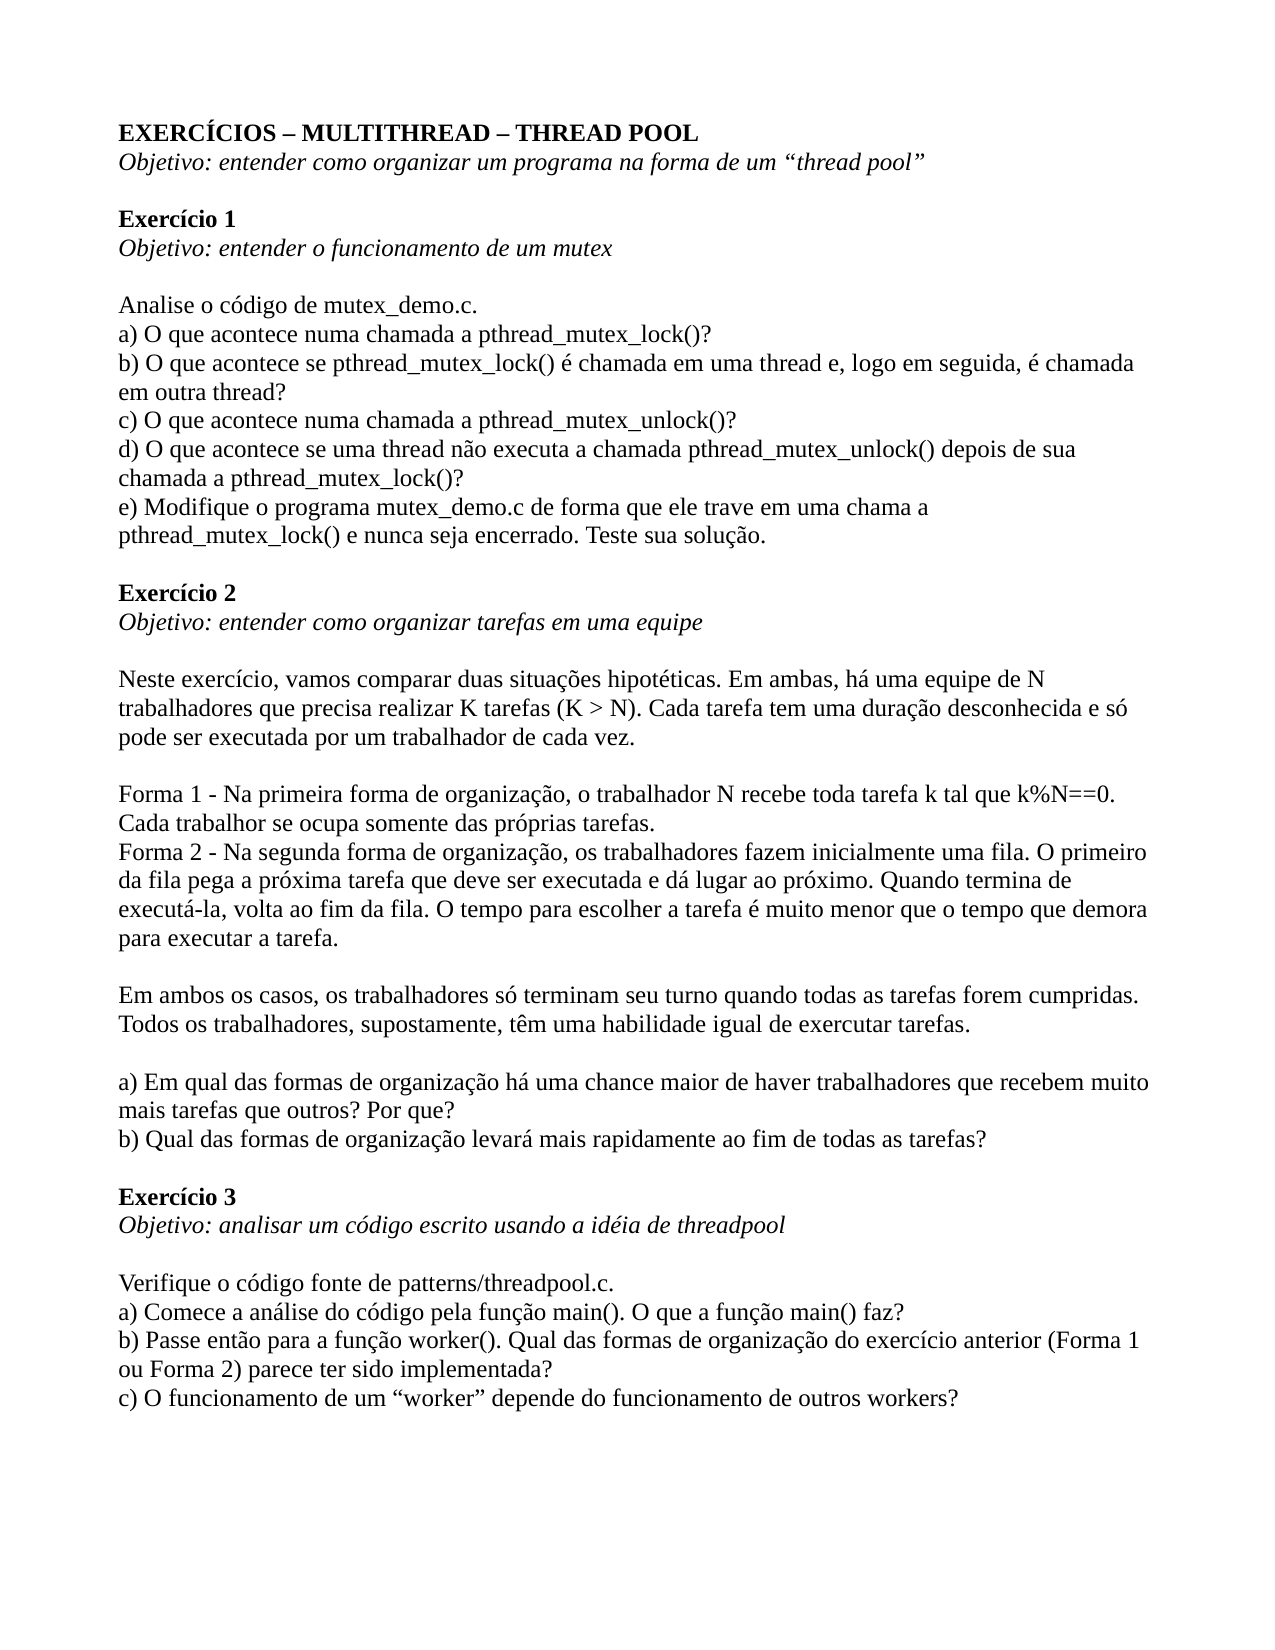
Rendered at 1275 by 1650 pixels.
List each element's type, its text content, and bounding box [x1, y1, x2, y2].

text Objetivo: entender como organizar tarefas em uma equipe [118, 607, 1157, 636]
text Forma 1 - Na primeira forma de organização, o trabalhador N recebe toda tarefa k tal que k%N==0. Cada trabalhor se ocupa somente das próprias tarefas. [118, 779, 1157, 837]
text Exercício 3 [118, 1182, 1157, 1211]
text Forma 2 - Na segunda forma de organização, os trabalhadores fazem inicialmente uma fila. O primeiro da fila pega a próxima tarefa que deve ser executada e dá lugar ao próximo. Quando termina de executá-la, volta ao fim da fila. O tempo para escolher a tarefa é muito menor que o tempo que demora para executar a tarefa. [118, 837, 1157, 952]
text Exercício 1 [118, 204, 1157, 233]
text b) O que acontece se pthread_mutex_lock() é chamada em uma thread e, logo em seguida, é chamada em outra thread? [118, 348, 1157, 406]
text Neste exercício, vamos comparar duas situações hipotéticas. Em ambas, há uma equipe de N trabalhadores que precisa realizar K tarefas (K > N). Cada tarefa tem uma duração desconhecida e só pode ser executada por um trabalhador de cada vez. [118, 664, 1157, 751]
text Verifique o código fonte de patterns/threadpool.c. [118, 1268, 1157, 1297]
text a) Comece a análise do código pela função main(). O que a função main() faz? [118, 1297, 1157, 1326]
text Exercício 2 [118, 578, 1157, 607]
text a) O que acontece numa chamada a pthread_mutex_lock()? [118, 319, 1157, 348]
text Objetivo: entender como organizar um programa na forma de um “thread pool” [118, 147, 1157, 176]
text b) Passe então para a função worker(). Qual das formas de organização do exercício anterior (Forma 1 ou Forma 2) parece ter sido implementada? [118, 1326, 1157, 1383]
text c) O que acontece numa chamada a pthread_mutex_unlock()? [118, 406, 1157, 434]
text Analise o código de mutex_demo.c. [118, 291, 1157, 319]
text Objetivo: analisar um código escrito usando a idéia de threadpool [118, 1211, 1157, 1239]
text d) O que acontece se uma thread não executa a chamada pthread_mutex_unlock() depois de sua chamada a pthread_mutex_lock()? [118, 434, 1157, 492]
text EXERCÍCIOS – MULTITHREAD – THREAD POOL [118, 118, 1157, 147]
text a) Em qual das formas de organização há uma chance maior de haver trabalhadores que recebem muito mais tarefas que outros? Por que? [118, 1067, 1157, 1124]
text Em ambos os casos, os trabalhadores só terminam seu turno quando todas as tarefas forem cumpridas. Todos os trabalhadores, supostamente, têm uma habilidade igual de exercutar tarefas. [118, 981, 1157, 1038]
text b) Qual das formas de organização levará mais rapidamente ao fim de todas as tarefas? [118, 1124, 1157, 1153]
text e) Modifique o programa mutex_demo.c de forma que ele trave em uma chama a pthread_mutex_lock() e nunca seja encerrado. Teste sua solução. [118, 492, 1157, 549]
text c) O funcionamento de um “worker” depende do funcionamento de outros workers? [118, 1383, 1157, 1412]
text Objetivo: entender o funcionamento de um mutex [118, 233, 1157, 262]
